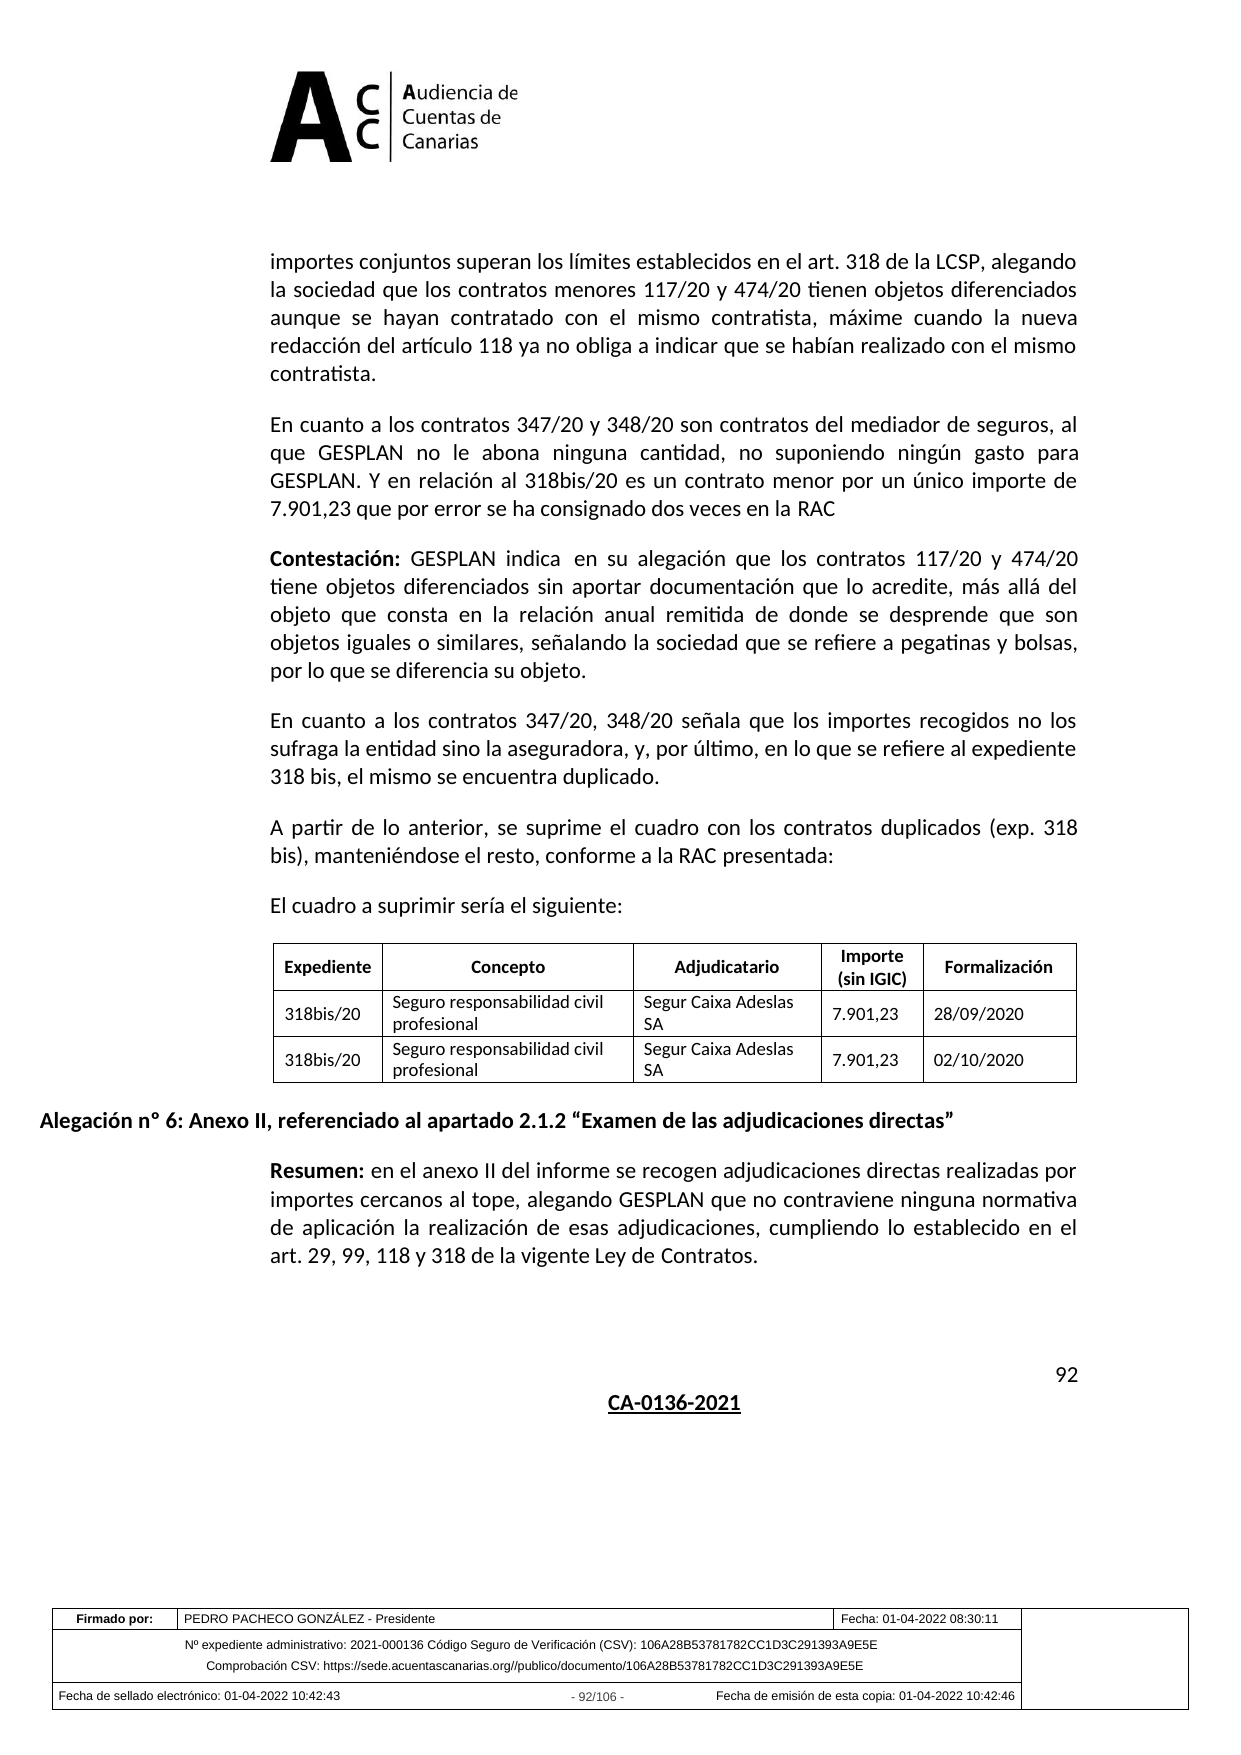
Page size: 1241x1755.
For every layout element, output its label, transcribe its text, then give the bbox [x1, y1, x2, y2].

table_cell Segur Caixa Adeslas SA [634, 991, 821, 1036]
table_header Importe (sin IGIC) [822, 944, 923, 989]
text importes conjuntos superan los límites establecidos en el art. 318 de la LCSP, alegando la sociedad que los contratos menores 117/20 y 474/20 tienen objetos diferenciados aunque se hayan contratado con el mismo contratista, máxime cuando la nueva redacción del artículo 118 ya no obliga a indicar que se habían realizado con el mismo contratista. [270, 247, 1079, 388]
text A partir de lo anterior, se suprime el cuadro con los contratos duplicados (exp. 318 bis), manteniéndose el resto, conforme a la RAC presentada: [270, 813, 1078, 869]
table_cell Seguro responsabilidad civil profesional [383, 1037, 633, 1082]
text Resumen: en el anexo II del informe se recogen adjudicaciones directas realizadas por importes cercanos al tope, alegando GESPLAN que no contraviene ninguna normativa de aplicación la realización de esas adjudicaciones, cumpliendo lo establecido en el art. 29, 99, 118 y 318 de la vigente Ley de Contratos. [270, 1157, 1079, 1269]
text Contestación: GESPLAN indica en su alegación que los contratos 117/20 y 474/20 tiene objetos diferenciados sin aportar documentación que lo acredite, más allá del objeto que consta en la relación anual remitida de donde se desprende que son objetos iguales o similares, señalando la sociedad que se refiere a pegatinas y bolsas, por lo que se diferencia su objeto. [270, 544, 1079, 684]
table_cell 318bis/20 [274, 991, 382, 1036]
table_header Concepto [383, 944, 633, 989]
table_cell 28/09/2020 [924, 991, 1076, 1036]
table_header Formalización [924, 944, 1076, 989]
text En cuanto a los contratos 347/20, 348/20 señala que los importes recogidos no los sufraga la entidad sino la aseguradora, y, por último, en lo que se refiere al expediente 318 bis, el mismo se encuentra duplicado. [270, 706, 1078, 791]
table_cell 7.901,23 [822, 1037, 923, 1082]
subtitle Alegación nº 6: Anexo II, referenciado al apartado 2.1.2 “Examen de las adjudicaciones directas” [39, 1106, 1078, 1134]
text En cuanto a los contratos 347/20 y 348/20 son contratos del mediador de seguros, al que GESPLAN no le abona ninguna cantidad, no suponiendo ningún gasto para GESPLAN. Y en relación al 318bis/20 es un contrato menor por un único importe de 7.901,23 que por error se ha consignado dos veces en la RAC [270, 410, 1079, 522]
table_cell Seguro responsabilidad civil profesional [383, 991, 633, 1036]
table_header Expediente [274, 944, 382, 989]
table_cell Segur Caixa Adeslas SA [634, 1037, 821, 1082]
table_cell 02/10/2020 [924, 1037, 1076, 1082]
table_cell 7.901,23 [822, 991, 923, 1036]
table_header Adjudicatario [634, 944, 821, 989]
text El cuadro a suprimir sería el siguiente: [270, 892, 1201, 919]
table_cell 318bis/20 [274, 1037, 382, 1082]
